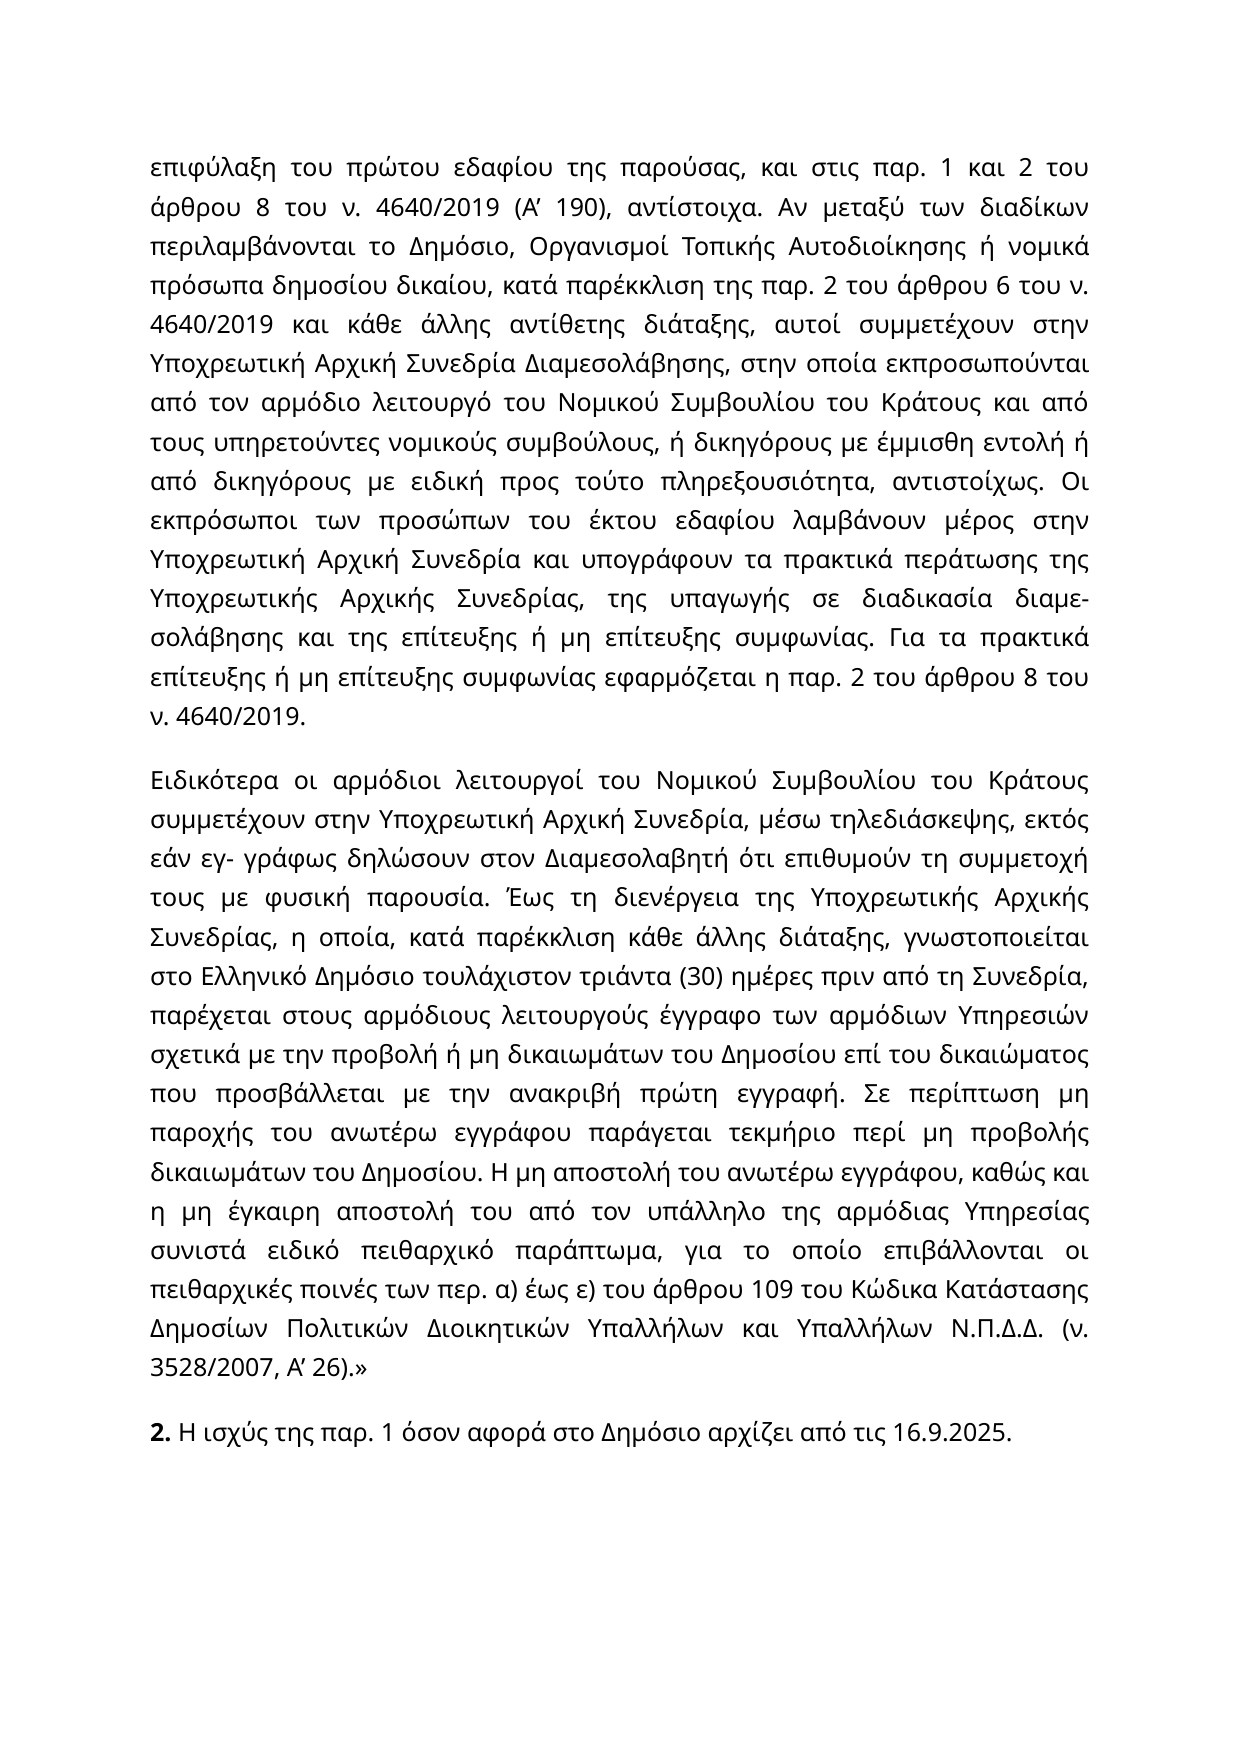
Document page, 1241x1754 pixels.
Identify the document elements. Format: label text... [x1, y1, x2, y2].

text 2. Η ισχύς της παρ. 1 όσον αφορά στο Δημόσιο αρχίζει από τις 16.9.2025. [150, 1414, 1090, 1448]
text Ειδικότερα οι αρμόδιοι λειτουργοί του Νομικού Συμβουλίου του Κράτους συμμετέχουν στην Υποχρεωτική Αρχική Συνεδρία, μέσω τηλεδιάσκεψης, εκτός εάν εγ- γράφως δηλώσουν στον Διαμεσολαβητή ότι επιθυμούν τη συμμετοχή τους με φυσική παρουσία. Έως τη διενέργεια της Υποχρεωτικής Αρχικής Συνεδρίας, η οποία, κατά παρέκκλιση κάθε άλλης διάταξης, γνωστοποιείται στο Ελληνικό Δημόσιο τουλάχιστον τριάντα (30) ημέρες πριν από τη Συνεδρία, παρέχεται στους αρμόδιους λειτουργούς έγγραφο των αρμόδιων Υπηρεσιών σχετικά με την προβολή ή μη δικαιωμάτων του Δημοσίου επί του δικαιώματος που προσβάλλεται με την ανακριβή πρώτη εγγραφή. Σε περίπτωση μη παροχής του ανωτέρω εγγράφου παράγεται τεκμήριο περί μη προβολής δικαιωμάτων του Δημοσίου. Η μη αποστολή του ανωτέρω εγγράφου, καθώς και η μη έγκαιρη αποστολή του από τον υπάλληλο της αρμόδιας Υπηρεσίας συνιστά ειδικό πειθαρχικό παράπτωμα, για το οποίο επιβάλλονται οι πειθαρχικές ποινές των περ. α) έως ε) του άρθρου 109 του Κώδικα Κατάστασης Δημοσίων Πολιτικών Διοικητικών Υπαλλήλων και Υπαλλήλων Ν.Π.Δ.Δ. (ν. 3528/2007, Α’ 26).» [150, 762, 1090, 1384]
text επιφύλαξη του πρώτου εδαφίου της παρούσας, και στις παρ. 1 και 2 του άρθρου 8 του ν. 4640/2019 (Α’ 190), αντίστοιχα. Αν μεταξύ των διαδίκων περιλαμβάνονται το Δημόσιο, Οργανισμοί Τοπικής Αυτοδιοίκησης ή νομικά πρόσωπα δημοσίου δικαίου, κατά παρέκκλιση της παρ. 2 του άρθρου 6 του ν. 4640/2019 και κάθε άλλης αντίθετης διάταξης, αυτοί συμμετέχουν στην Υποχρεωτική Αρχική Συνεδρία Διαμεσολάβησης, στην οποία εκπροσωπούνται από τον αρμόδιο λειτουργό του Νομικού Συμβουλίου του Κράτους και από τους υπηρετούντες νομικούς συμβούλους, ή δικηγόρους με έμμισθη εντολή ή από δικηγόρους με ειδική προς τούτο πληρεξουσιότητα, αντιστοίχως. Οι εκπρόσωποι των προσώπων του έκτου εδαφίου λαμβάνουν μέρος στην Υποχρεωτική Αρχική Συνεδρία και υπογράφουν τα πρακτικά περάτωσης της Υποχρεωτικής Αρχικής Συνεδρίας, της υπαγωγής σε διαδικασία διαμε- σολάβησης και της επίτευξης ή μη επίτευξης συμφωνίας. Για τα πρακτικά επίτευξης ή μη επίτευξης συμφωνίας εφαρμόζεται η παρ. 2 του άρθρου 8 του ν. 4640/2019. [150, 150, 1090, 732]
